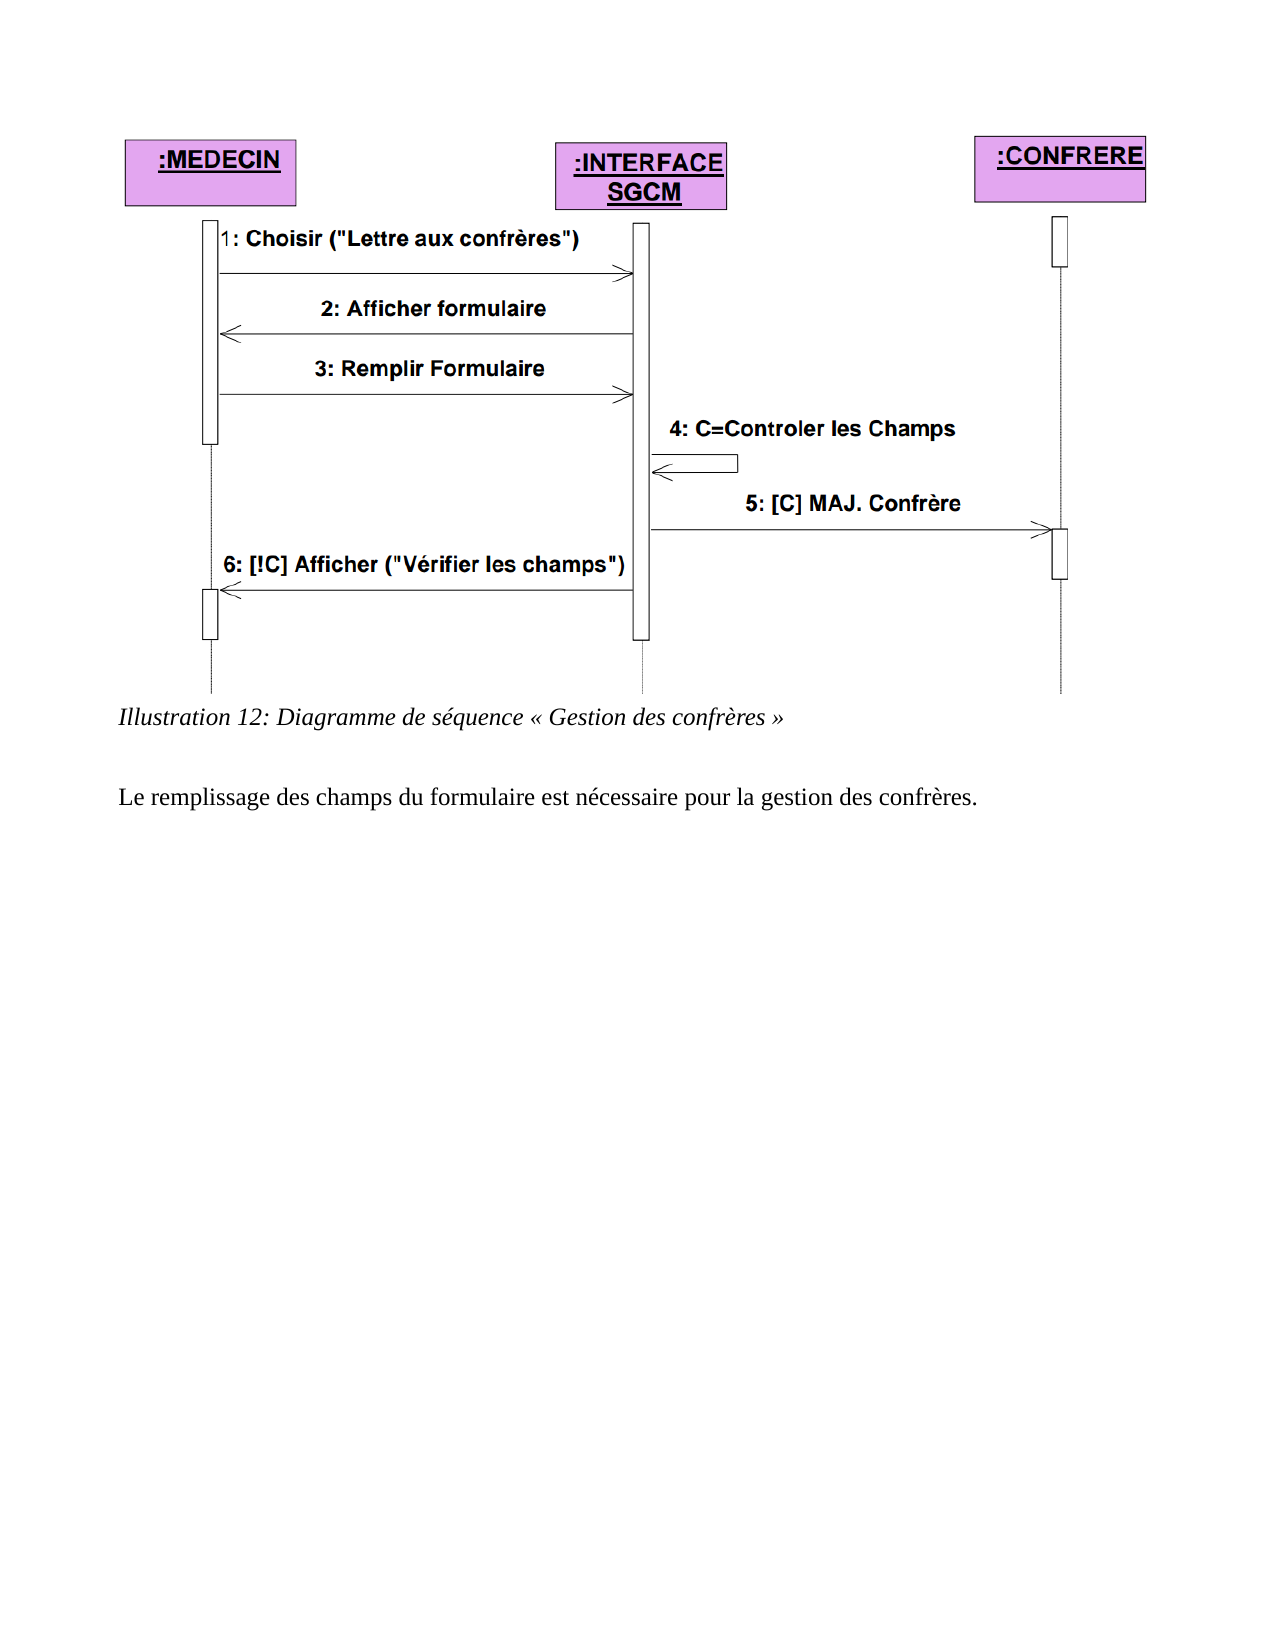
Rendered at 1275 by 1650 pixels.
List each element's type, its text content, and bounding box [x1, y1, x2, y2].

text Illustration 12: Diagramme de séquence « Gestion des confrères » [118, 697, 1157, 730]
picture [118, 130, 1157, 697]
text Le remplissage des champs du formulaire est nécessaire pour la gestion des confrères. [118, 782, 1157, 811]
